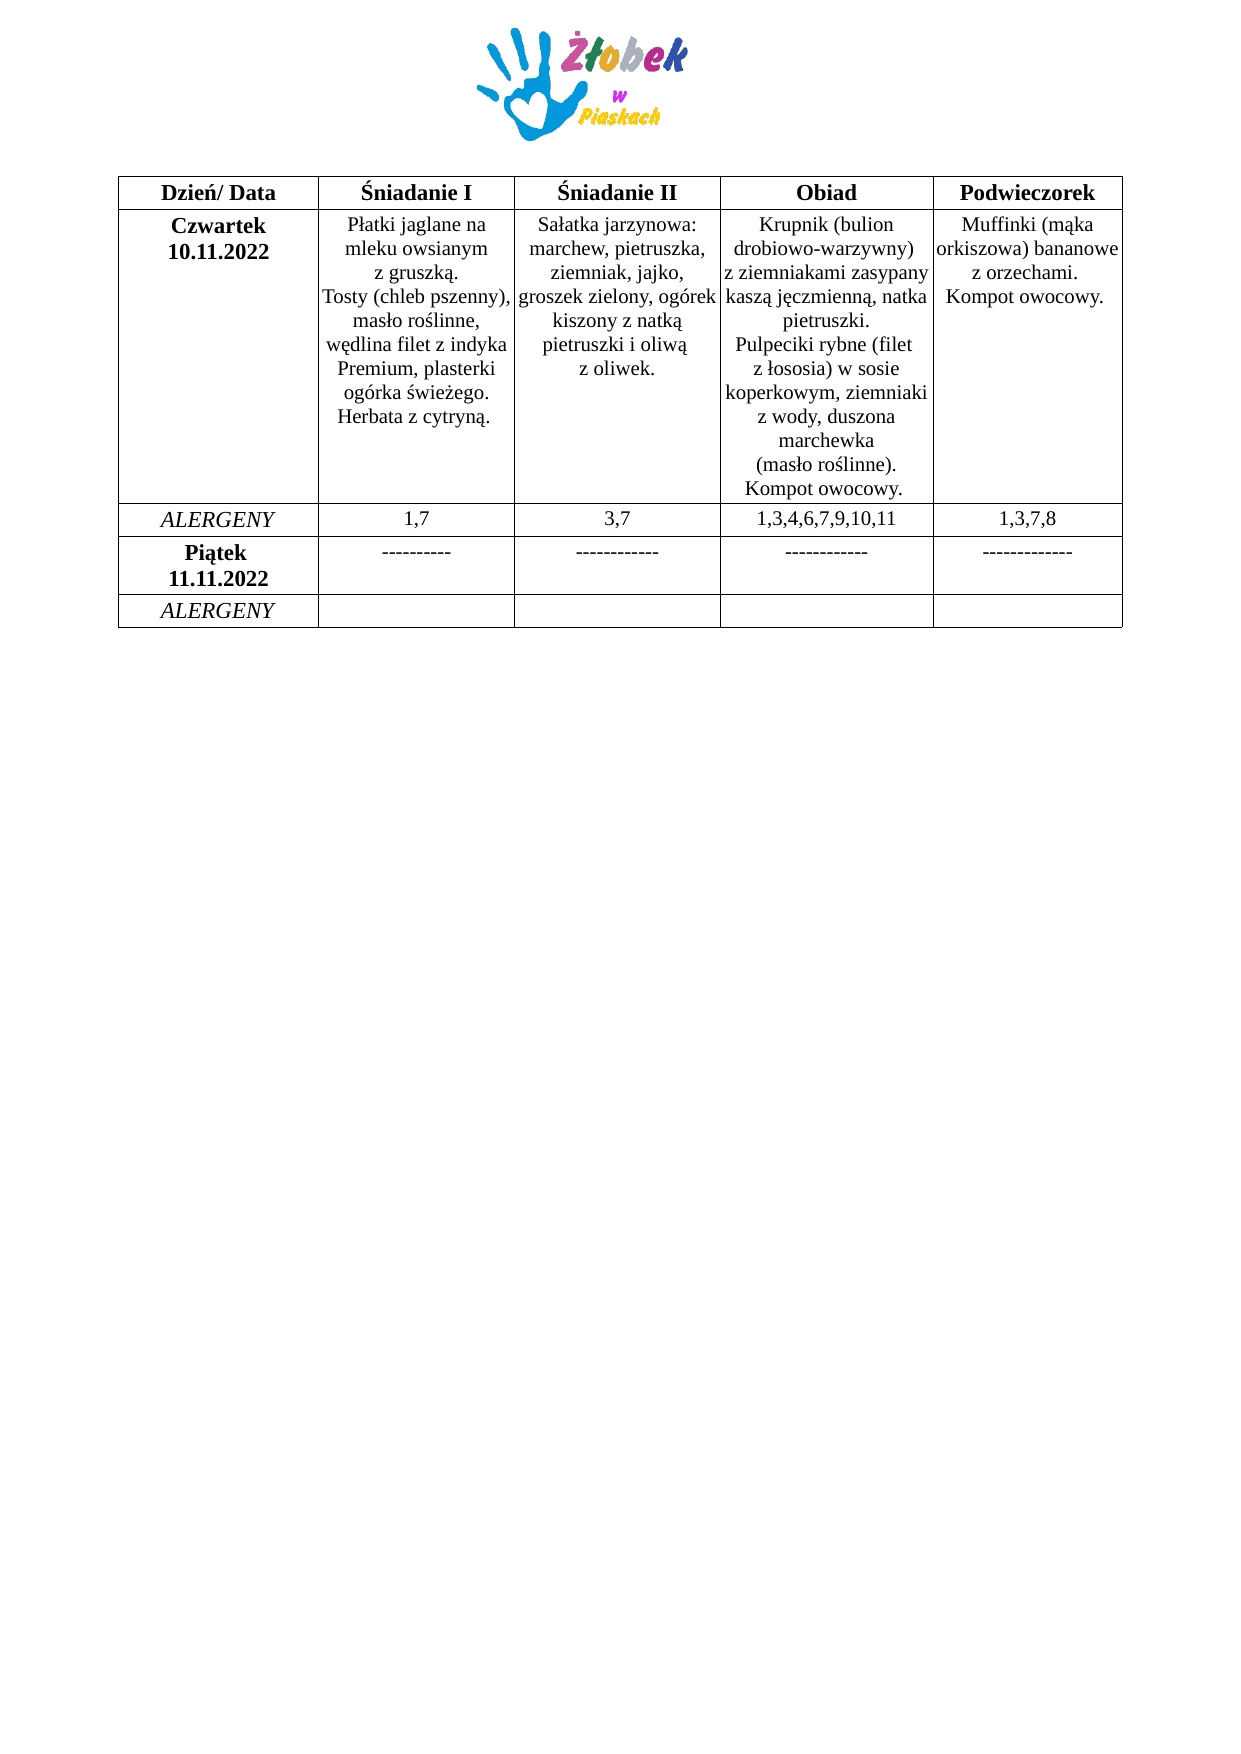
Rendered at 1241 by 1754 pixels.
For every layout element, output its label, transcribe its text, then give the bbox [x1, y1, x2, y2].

table_cell [515, 595, 720, 627]
table_header Śniadanie I [319, 177, 514, 209]
table_cell ALERGENY [119, 504, 318, 536]
table_cell ------------- [934, 537, 1122, 594]
table_cell ALERGENY [119, 595, 318, 627]
table_cell 1,3,4,6,7,9,10,11 [721, 504, 933, 536]
table_cell ------------ [721, 537, 933, 594]
table_cell [721, 595, 933, 627]
table_cell [319, 595, 514, 627]
table_header Obiad [721, 177, 933, 209]
table_header Dzień/ Data [119, 177, 318, 209]
table_cell ---------- [319, 537, 514, 594]
table_cell Muffinki (mąka orkiszowa) bananowe z orzechami. Kompot owocowy. [934, 210, 1122, 503]
table_cell ------------ [515, 537, 720, 594]
picture [476, 28, 688, 141]
table_cell Płatki jaglane na mleku owsianym z gruszką. Tosty (chleb pszenny), masło roślinne, wędlina filet z indyka Premium, plasterki ogórka świeżego. Herbata z cytryną. [319, 210, 514, 503]
table_cell Sałatka jarzynowa: marchew, pietruszka, ziemniak, jajko, groszek zielony, ogórek kiszony z natką pietruszki i oliwą z oliwek. [515, 210, 720, 503]
table_header Śniadanie II [515, 177, 720, 209]
table_cell 1,7 [319, 504, 514, 536]
table_cell 3,7 [515, 504, 720, 536]
table_cell Krupnik (bulion drobiowo-warzywny) z ziemniakami zasypany kaszą jęczmienną, natka pietruszki. Pulpeciki rybne (filet z łososia) w sosie koperkowym, ziemniaki z wody, duszona marchewka (masło roślinne). Kompot owocowy. [721, 210, 933, 503]
table_cell Czwartek 10.11.2022 [119, 210, 318, 503]
table_header Podwieczorek [934, 177, 1122, 209]
table_cell Piątek 11.11.2022 [119, 537, 318, 594]
picture [511, 93, 547, 128]
table_cell 1,3,7,8 [934, 504, 1122, 536]
table_cell [934, 595, 1122, 627]
